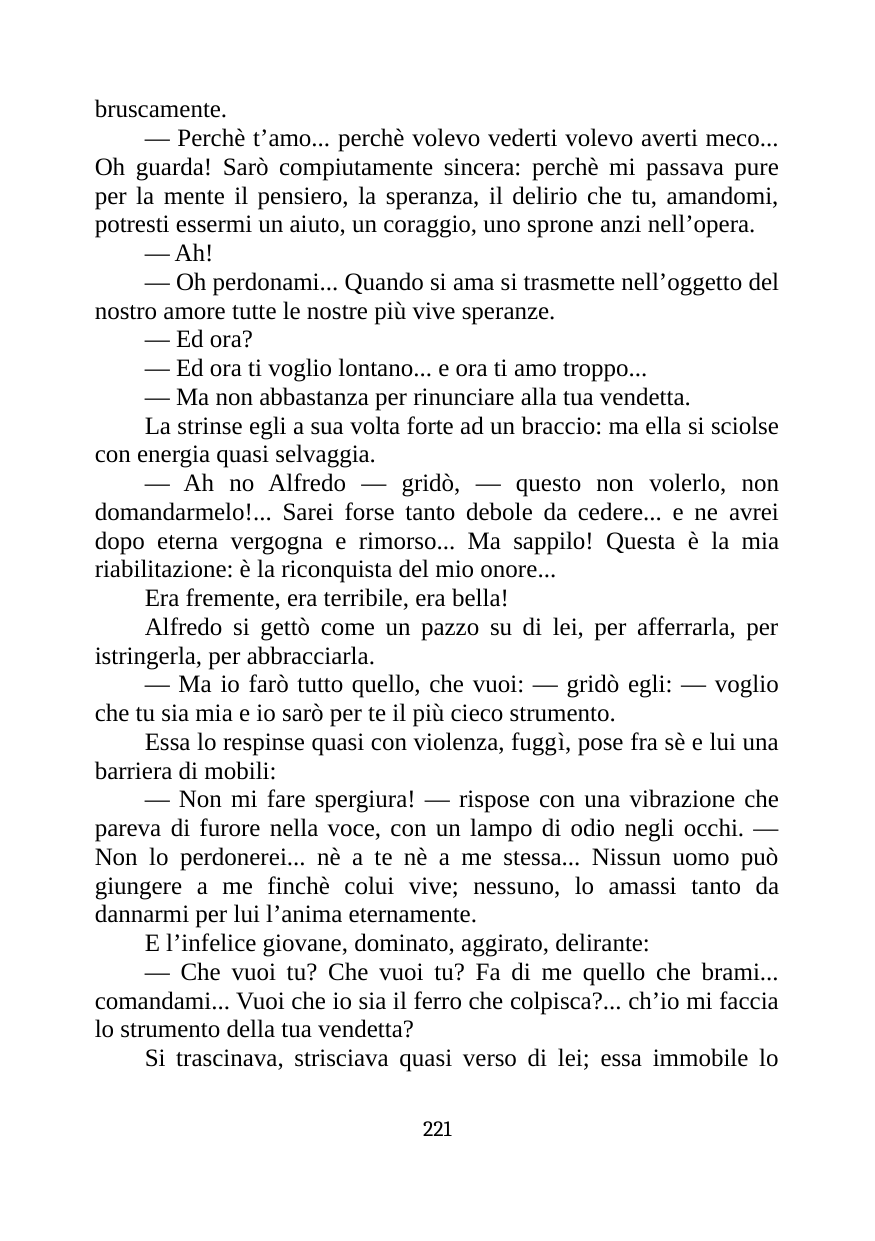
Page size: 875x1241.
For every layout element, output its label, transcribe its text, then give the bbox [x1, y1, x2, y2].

text — Ed ora ti voglio lontano... e ora ti amo troppo... [94, 353, 779, 382]
text — Che vuoi tu? Che vuoi tu? Fa di me quello che brami... comandami... Vuoi che io sia il ferro che colpisca?... ch’io mi faccia lo strumento della tua vendetta? [94, 957, 779, 1043]
text — Perchè t’amo... perchè volevo vederti volevo averti meco... Oh guarda! Sarò compiutamente sincera: perchè mi passava pure per la mente il pensiero, la speranza, il delirio che tu, amandomi, potresti essermi un aiuto, un coraggio, uno sprone anzi nell’opera. [94, 123, 779, 238]
text Essa lo respinse quasi con violenza, fuggì, pose fra sè e lui una barriera di mobili: [94, 727, 779, 784]
text Alfredo si gettò come un pazzo su di lei, per afferrarla, per istringerla, per abbracciarla. [94, 612, 779, 669]
text — Ma io farò tutto quello, che vuoi: — gridò egli: — voglio che tu sia mia e io sarò per te il più cieco strumento. [94, 669, 779, 727]
text — Ed ora? [94, 324, 779, 353]
text La strinse egli a sua volta forte ad un braccio: ma ella si sciolse con energia quasi selvaggia. [94, 411, 779, 468]
text — Ah! [94, 238, 779, 267]
text — Oh perdonami... Quando si ama si trasmette nell’oggetto del nostro amore tutte le nostre più vive speranze. [94, 267, 779, 324]
text Era fremente, era terribile, era bella! [94, 583, 779, 612]
text — Ma non abbastanza per rinunciare alla tua vendetta. [94, 382, 779, 411]
text bruscamente. [94, 94, 779, 123]
text E l’infelice giovane, dominato, aggirato, delirante: [94, 928, 779, 957]
text — Ah no Alfredo — gridò, — questo non volerlo, non domandarmelo!... Sarei forse tanto debole da cedere... e ne avrei dopo eterna vergogna e rimorso... Ma sappilo! Questa è la mia riabilitazione: è la riconquista del mio onore... [94, 468, 779, 583]
text Si trascinava, strisciava quasi verso di lei; essa immobile lo [94, 1043, 779, 1072]
text — Non mi fare spergiura! — rispose con una vibrazione che pareva di furore nella voce, con un lampo di odio negli occhi. — Non lo perdonerei... nè a te nè a me stessa... Nissun uomo può giungere a me finchè colui vive; nessuno, lo amassi tanto da dannarmi per lui l’anima eternamente. [94, 784, 779, 928]
